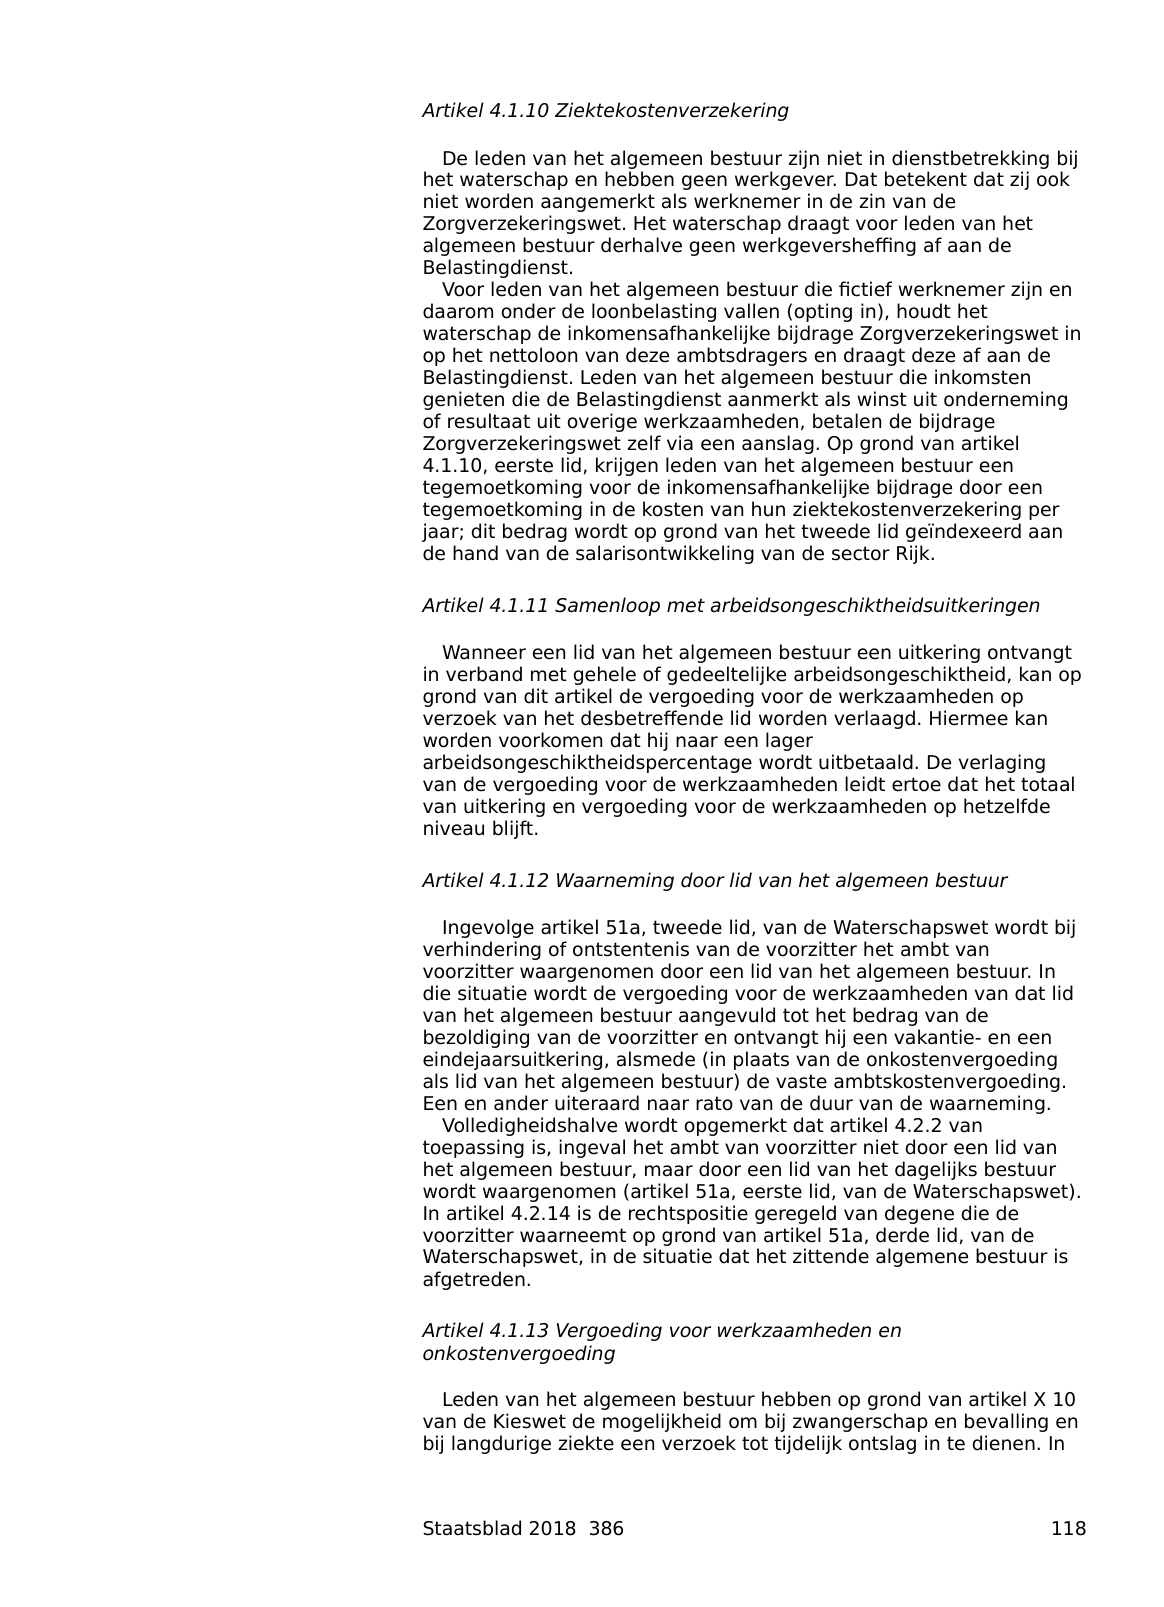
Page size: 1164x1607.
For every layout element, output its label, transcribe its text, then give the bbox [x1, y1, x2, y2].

subtitle Artikel 4.1.11 Samenloop met arbeidsongeschiktheidsuitkeringen [422, 595, 1087, 617]
text Volledigheidshalve wordt opgemerkt dat artikel 4.2.2 van toepassing is, ingeval het ambt van voorzitter niet door een lid van het algemeen bestuur, maar door een lid van het dagelijks bestuur wordt waargenomen (artikel 51a, eerste lid, van de Waterschapswet). In artikel 4.2.14 is de rechtspositie geregeld van degene die de voorzitter waarneemt op grond van artikel 51a, derde lid, van de Waterschapswet, in de situatie dat het zittende algemene bestuur is afgetreden. [422, 1114, 1087, 1290]
text Voor leden van het algemeen bestuur die fictief werknemer zijn en daarom onder de loonbelasting vallen (opting in), houdt het waterschap de inkomensafhankelijke bijdrage Zorgverzekeringswet in op het nettoloon van deze ambtsdragers en draagt deze af aan de Belastingdienst. Leden van het algemeen bestuur die inkomsten genieten die de Belastingdienst aanmerkt als winst uit onderneming of resultaat uit overige werkzaamheden, betalen de bijdrage Zorgverzekeringswet zelf via een aanslag. Op grond van artikel 4.1.10, eerste lid, krijgen leden van het algemeen bestuur een tegemoetkoming voor de inkomensafhankelijke bijdrage door een tegemoetkoming in de kosten van hun ziektekostenverzekering per jaar; dit bedrag wordt op grond van het tweede lid geïndexeerd aan de hand van de salarisontwikkeling van de sector Rijk. [422, 279, 1087, 565]
subtitle Artikel 4.1.12 Waarneming door lid van het algemeen bestuur [422, 870, 1087, 892]
text Ingevolge artikel 51a, tweede lid, van de Waterschapswet wordt bij verhindering of ontstentenis van de voorzitter het ambt van voorzitter waargenomen door een lid van het algemeen bestuur. In die situatie wordt de vergoeding voor de werkzaamheden van dat lid van het algemeen bestuur aangevuld tot het bedrag van de bezoldiging van de voorzitter en ontvangt hij een vakantie- en een eindejaarsuitkering, alsmede (in plaats van de onkostenvergoeding als lid van het algemeen bestuur) de vaste ambtskostenvergoeding. Een en ander uiteraard naar rato van de duur van de waarneming. [422, 917, 1087, 1114]
text De leden van het algemeen bestuur zijn niet in dienstbetrekking bij het waterschap en hebben geen werkgever. Dat betekent dat zij ook niet worden aangemerkt als werknemer in de zin van de Zorgverzekeringswet. Het waterschap draagt voor leden van het algemeen bestuur derhalve geen werkgeversheffing af aan de Belastingdienst. [422, 147, 1087, 279]
text Wanneer een lid van het algemeen bestuur een uitkering ontvangt in verband met gehele of gedeeltelijke arbeidsongeschiktheid, kan op grond van dit artikel de vergoeding voor de werkzaamheden op verzoek van het desbetreffende lid worden verlaagd. Hiermee kan worden voorkomen dat hij naar een lager arbeidsongeschiktheidspercentage wordt uitbetaald. De verlaging van de vergoeding voor de werkzaamheden leidt ertoe dat het totaal van uitkering en vergoeding voor de werkzaamheden op hetzelfde niveau blijft. [422, 642, 1087, 840]
subtitle Artikel 4.1.10 Ziektekostenverzekering [422, 100, 1087, 122]
subtitle Artikel 4.1.13 Vergoeding voor werkzaamheden en onkostenvergoeding [422, 1320, 1087, 1364]
text Leden van het algemeen bestuur hebben op grond van artikel X 10 van de Kieswet de mogelijkheid om bij zwangerschap en bevalling en bij langdurige ziekte een verzoek tot tijdelijk ontslag in te dienen. In [422, 1389, 1087, 1455]
